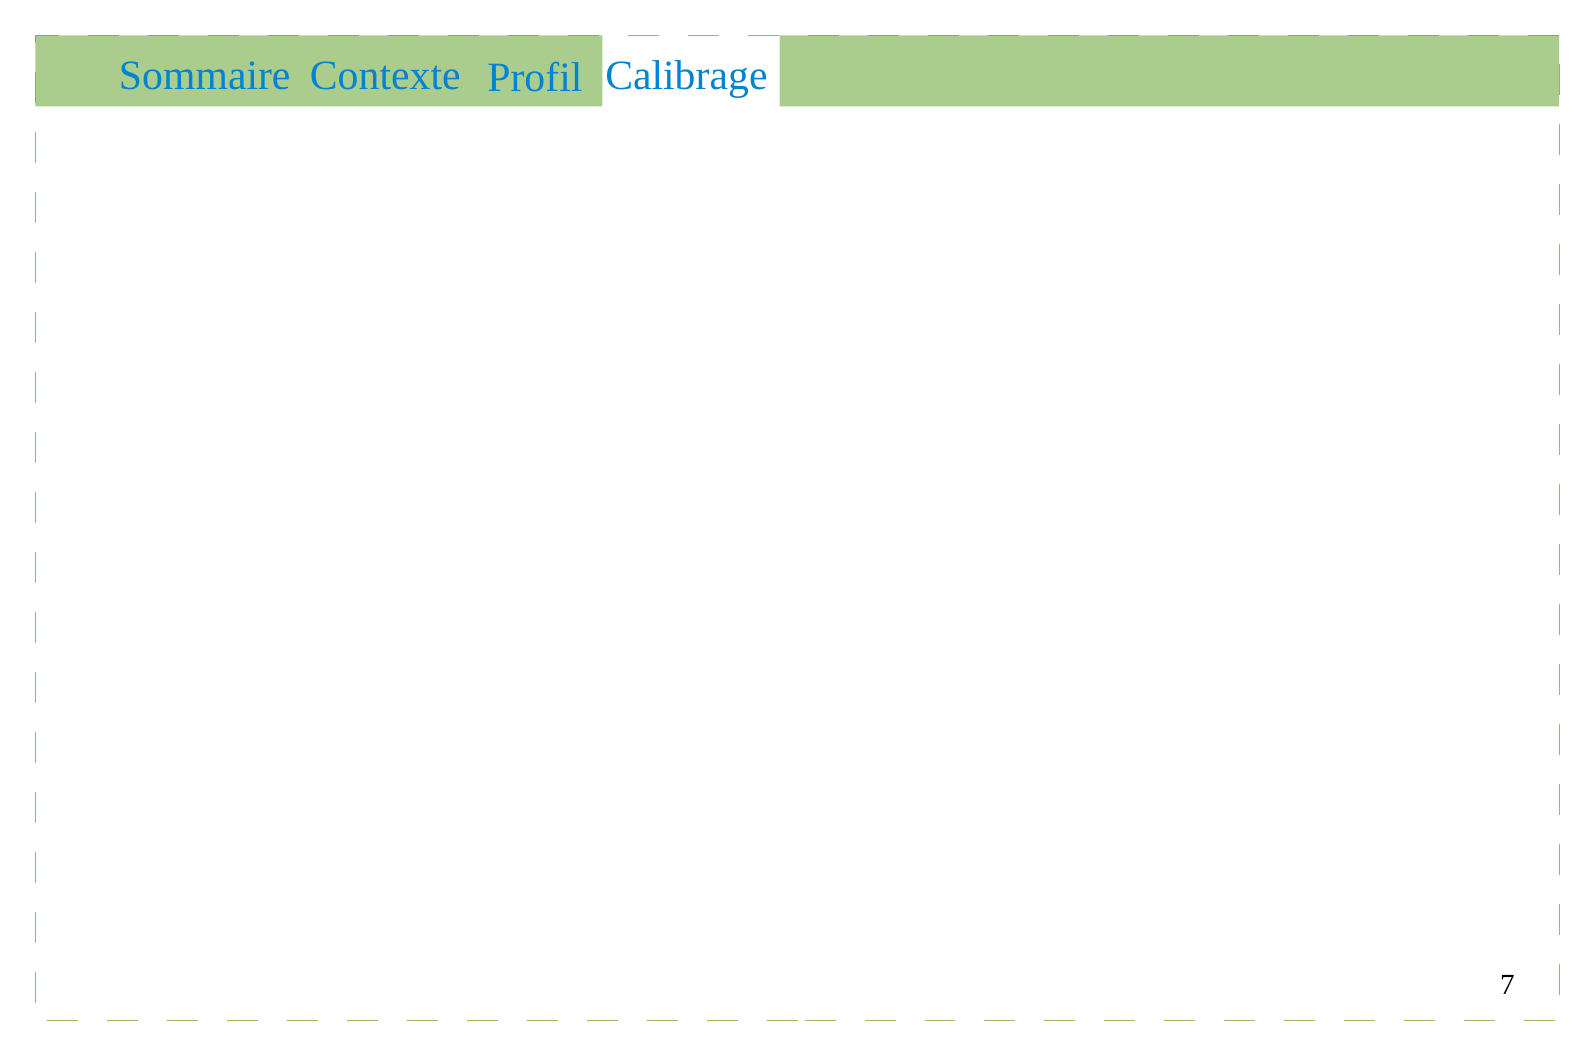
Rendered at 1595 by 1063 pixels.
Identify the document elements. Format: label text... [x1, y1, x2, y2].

text_box [779, 35, 1560, 107]
text_box Contexte [319, 45, 485, 107]
text_box [35, 35, 603, 107]
text_box Sommaire [104, 45, 319, 107]
text_box Calibrage [590, 45, 804, 107]
text_box Profil [472, 47, 603, 109]
